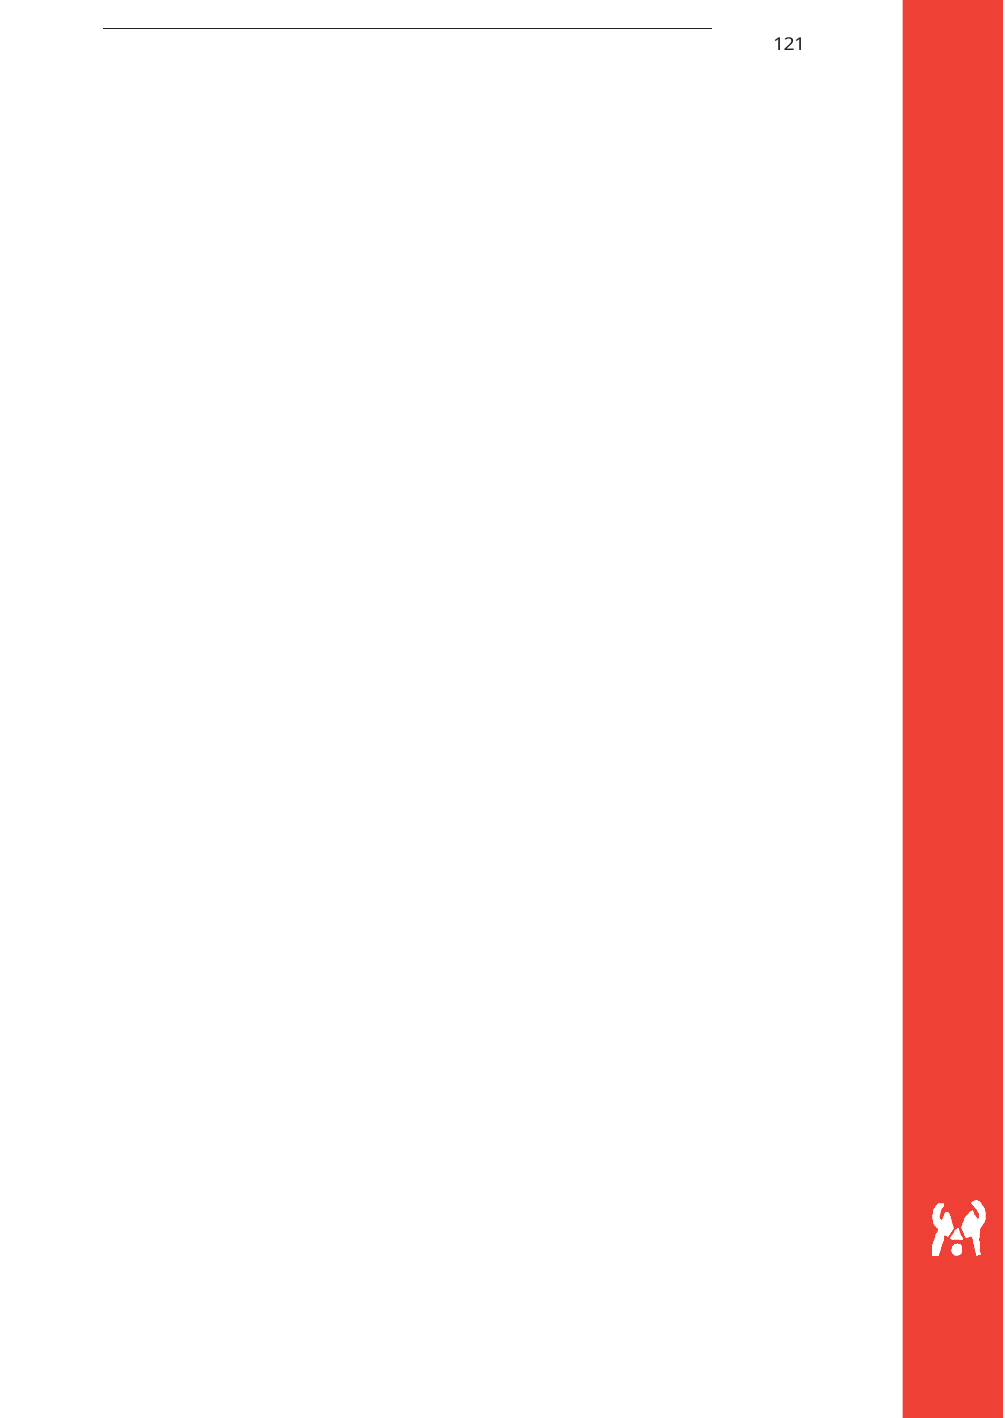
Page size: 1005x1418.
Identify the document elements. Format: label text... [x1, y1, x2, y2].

text 121 [103, 32, 806, 56]
